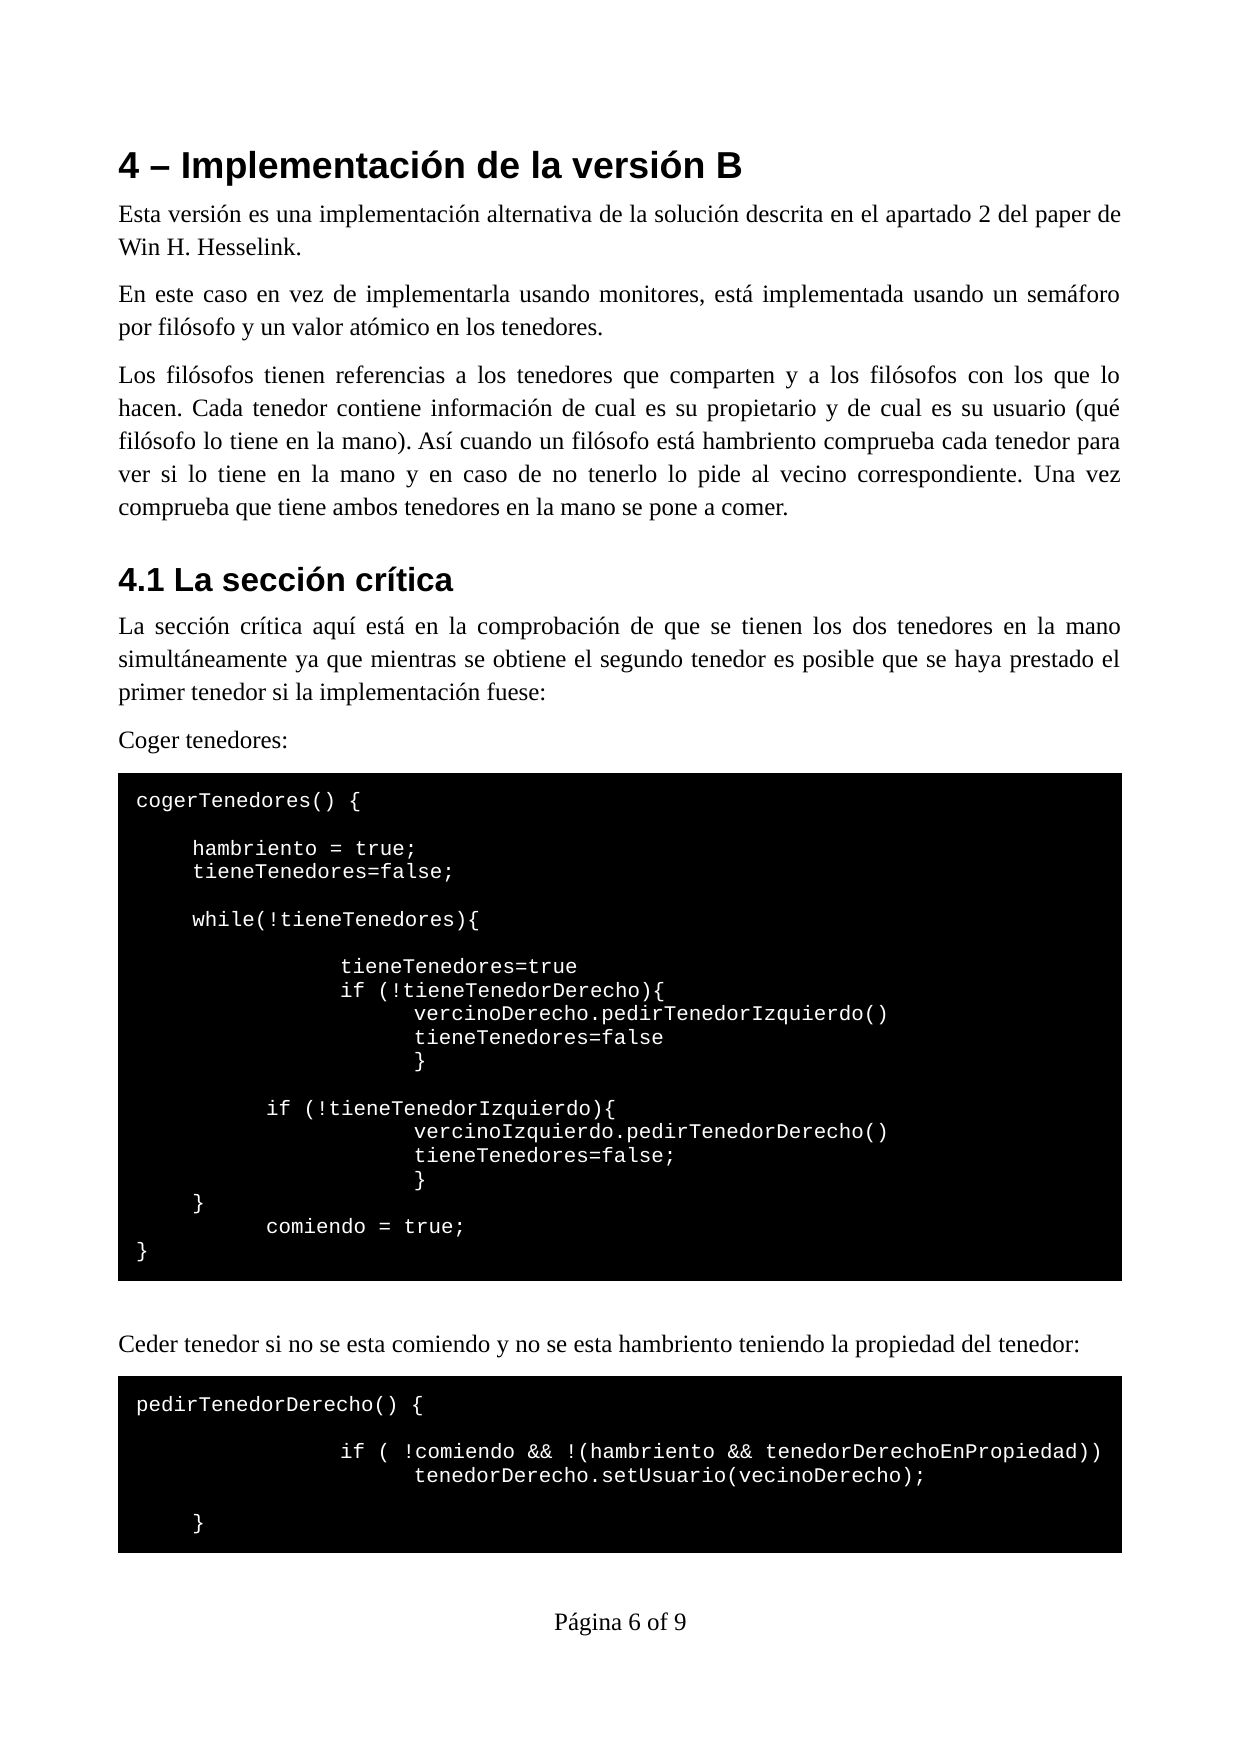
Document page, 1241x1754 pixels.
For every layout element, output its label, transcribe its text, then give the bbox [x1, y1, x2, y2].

text tieneTenedores=true [118, 956, 1122, 979]
text En este caso en vez de implementarla usando monitores, está implementada usando un semáforo por filósofo y un valor atómico en los tenedores. [118, 279, 1122, 341]
text Esta versión es una implementación alternativa de la solución descrita en el apartado 2 del paper de Win H. Hesselink. [118, 199, 1122, 261]
text while(!tieneTenedores){ [118, 909, 1122, 932]
text Ceder tenedor si no se esta comiendo y no se esta hambriento teniendo la propiedad del tenedor: [118, 1329, 1122, 1357]
text } [118, 1051, 1122, 1074]
text tieneTenedores=false [118, 1027, 1122, 1051]
text } [118, 1512, 1122, 1553]
text Coger tenedores: [118, 725, 1122, 754]
text } [118, 1240, 1122, 1281]
text pedirTenedorDerecho() { [118, 1376, 1122, 1418]
text hambriento = true; [118, 838, 1122, 861]
text if (!tieneTenedorDerecho){ [118, 979, 1122, 1003]
text } [118, 1169, 1122, 1192]
text if ( !comiendo && !(hambriento && tenedorDerechoEnPropiedad)) [118, 1441, 1122, 1465]
text Los filósofos tienen referencias a los tenedores que comparten y a los filósofos con los que lo hacen. Cada tenedor contiene información de cual es su propietario y de cual es su usuario (qué filósofo lo tiene en la mano). Así cuando un filósofo está hambriento comprueba cada tenedor para ver si lo tiene en la mano y en caso de no tenerlo lo pide al vecino correspondiente. Una vez comprueba que tiene ambos tenedores en la mano se pone a comer. [118, 360, 1122, 521]
text tieneTenedores=false; [118, 1145, 1122, 1169]
text vercinoDerecho.pedirTenedorIzquierdo() [118, 1003, 1122, 1027]
text if (!tieneTenedorIzquierdo){ [118, 1098, 1122, 1121]
text La sección crítica aquí está en la comprobación de que se tienen los dos tenedores en la mano simultáneamente ya que mientras se obtiene el segundo tenedor es posible que se haya prestado el primer tenedor si la implementación fuese: [118, 611, 1122, 706]
subtitle 4.1 La sección crítica [118, 561, 1122, 599]
text tieneTenedores=false; [118, 861, 1122, 885]
text cogerTenedores() { [118, 773, 1122, 814]
text tenedorDerecho.setUsuario(vecinoDerecho); [118, 1465, 1122, 1488]
text vercinoIzquierdo.pedirTenedorDerecho() [118, 1121, 1122, 1145]
subtitle 4 – Implementación de la versión B [118, 143, 1122, 186]
text comiendo = true; [118, 1216, 1122, 1240]
text } [118, 1192, 1122, 1216]
